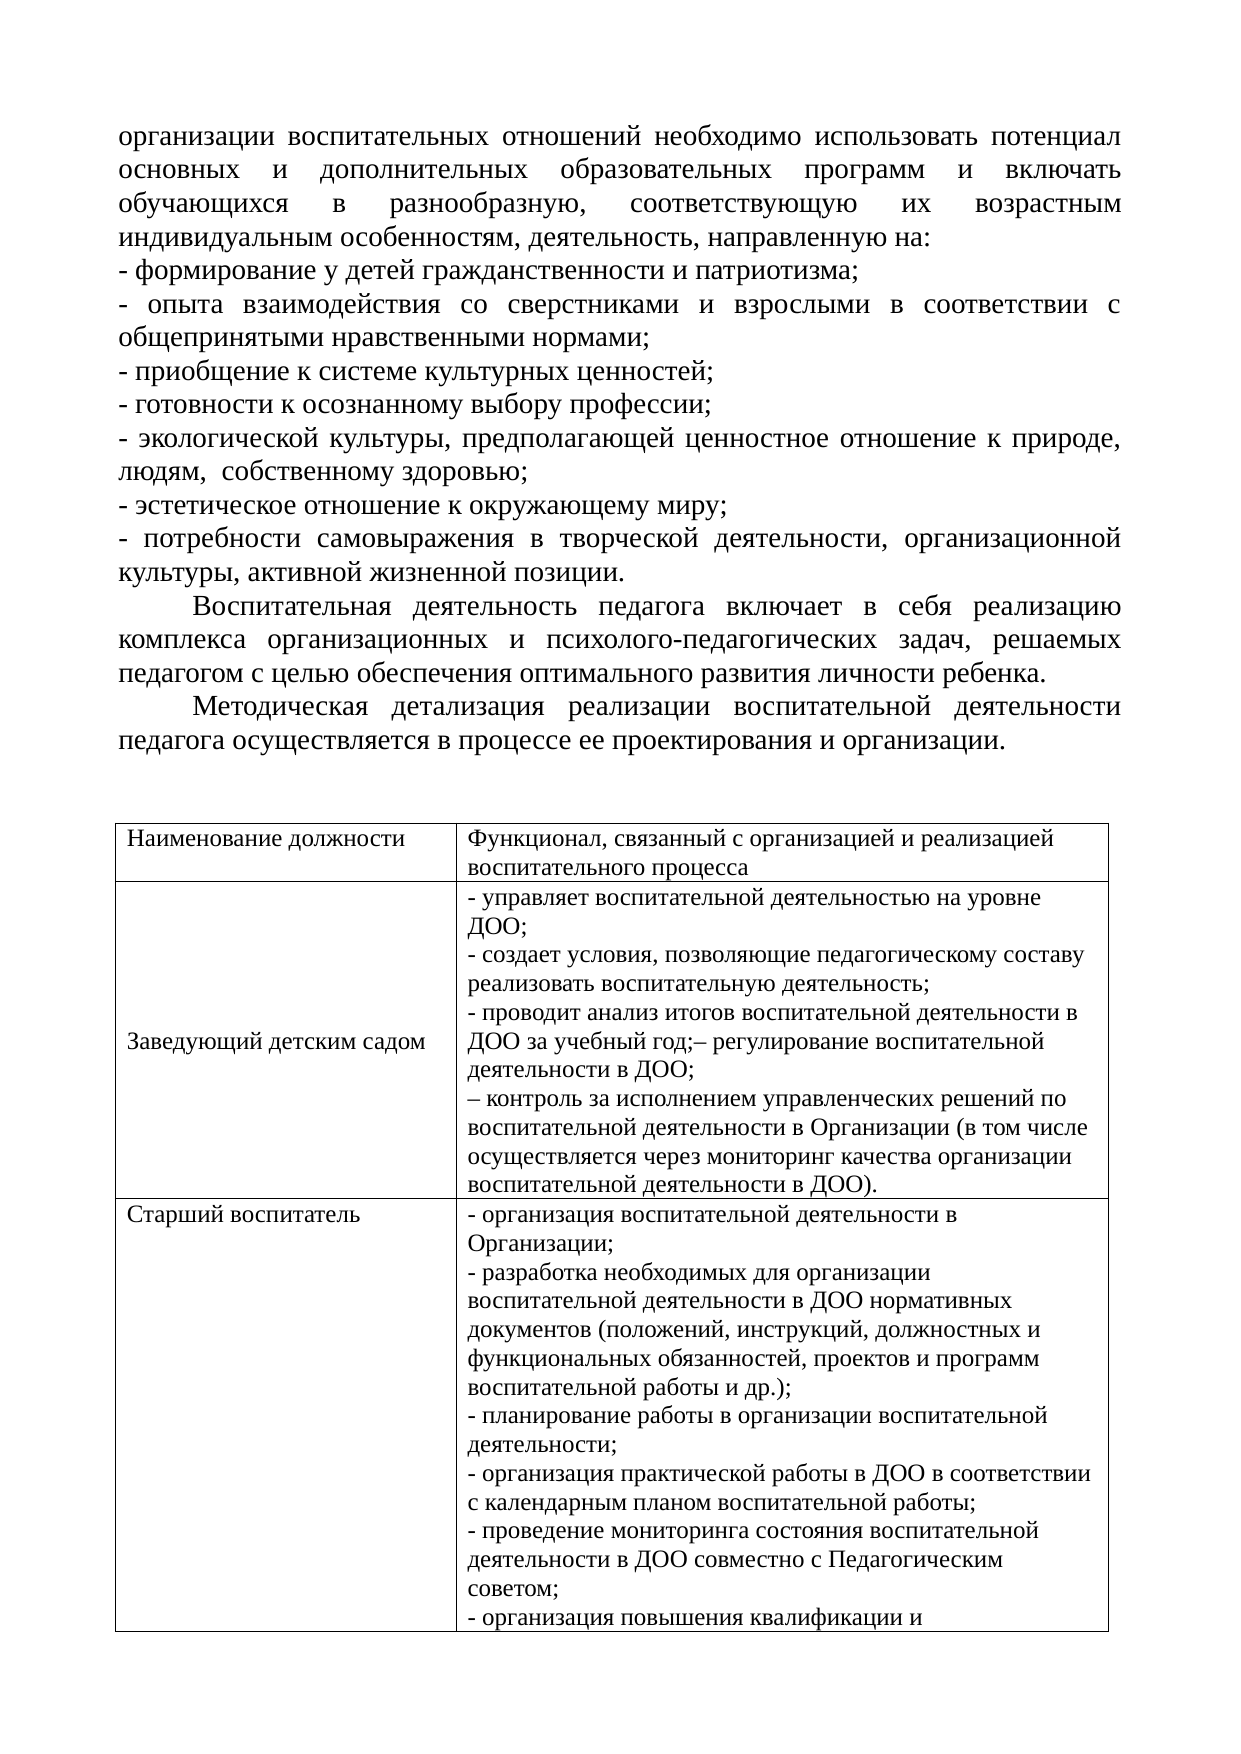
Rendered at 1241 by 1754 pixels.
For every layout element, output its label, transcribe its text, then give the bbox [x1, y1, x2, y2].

text - готовности к осознанному выбору профессии; [118, 386, 1122, 420]
text - формирование у детей гражданственности и патриотизма; [118, 252, 1122, 286]
text Воспитательная деятельность педагога включает в себя реализацию комплекса организационных и психолого-педагогических задач, решаемых педагогом с целью обеспечения оптимального развития личности ребенка. [118, 588, 1122, 688]
table_header Наименование должности [116, 824, 456, 881]
table_cell Заведующий детским садом [116, 882, 456, 1198]
text - экологической культуры, предполагающей ценностное отношение к природе, людям, собственному здоровью; [118, 420, 1122, 487]
table_cell - организация воспитательной деятельности в Организации; - разработка необходимых для организации воспитательной деятельности в ДОО нормативных документов (положений, инструкций, должностных и функциональных обязанностей, проектов и программ воспитательной работы и др.); - планирование работы в организации воспитательной деятельности; - организация практической работы в ДОО в соответствии с календарным планом воспитательной работы; - проведение мониторинга состояния воспитательной деятельности в ДОО совместно с Педагогическим советом; - организация повышения квалификации и [457, 1199, 1108, 1631]
table_cell - управляет воспитательной деятельностью на уровне ДОО; - создает условия, позволяющие педагогическому составу реализовать воспитательную деятельность; - проводит анализ итогов воспитательной деятельности в ДОО за учебный год;– регулирование воспитательной деятельности в ДОО; – контроль за исполнением управленческих решений по воспитательной деятельности в Организации (в том числе осуществляется через мониторинг качества организации воспитательной деятельности в ДОО). [457, 882, 1108, 1198]
text Методическая детализация реализации воспитательной деятельности педагога осуществляется в процессе ее проектирования и организации. [118, 688, 1122, 755]
text организации воспитательных отношений необходимо использовать потенциал основных и дополнительных образовательных программ и включать обучающихся в разнообразную, соответствующую их возрастным индивидуальным особенностям, деятельность, направленную на: [118, 118, 1122, 252]
text - потребности самовыражения в творческой деятельности, организационной культуры, активной жизненной позиции. [118, 521, 1122, 588]
text - эстетическое отношение к окружающему миру; [118, 487, 1122, 521]
text - приобщение к системе культурных ценностей; [118, 353, 1122, 386]
table_cell Старший воспитатель [116, 1199, 456, 1631]
text - опыта взаимодействия со сверстниками и взрослыми в соответствии с общепринятыми нравственными нормами; [118, 286, 1122, 353]
table_header Функционал, связанный с организацией и реализацией воспитательного процесса [457, 824, 1108, 881]
